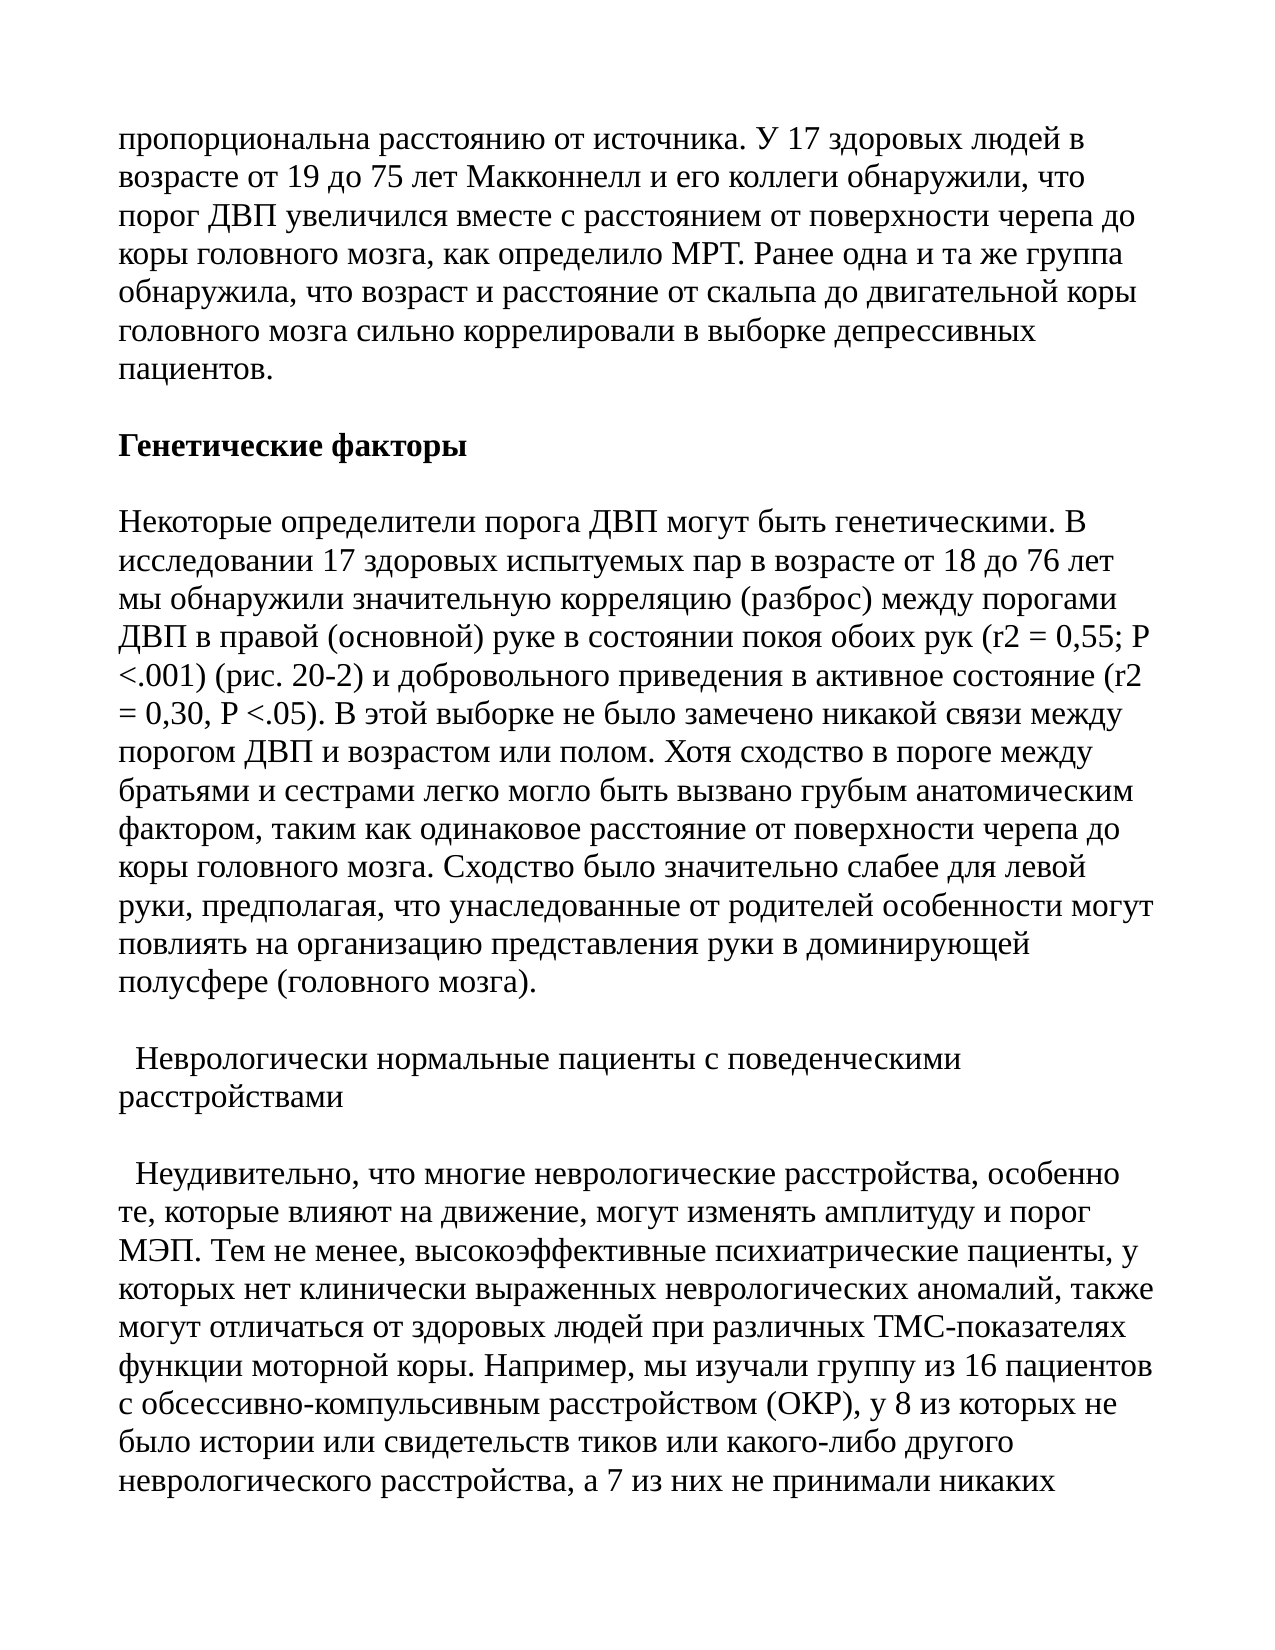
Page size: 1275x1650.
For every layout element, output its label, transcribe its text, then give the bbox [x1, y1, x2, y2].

text Неудивительно, что многие неврологические расстройства, особенно те, которые влияют на движение, могут изменять амплитуду и порог МЭП. Тем не менее, высокоэффективные психиатрические пациенты, у которых нет клинически выраженных неврологических аномалий, также могут отличаться от здоровых людей при различных ТМС-показателях функции моторной коры. Например, мы изучали группу из 16 пациентов с обсессивно-компульсивным расстройством (ОКР), у 8 из которых не было истории или свидетельств тиков или какого-либо другого неврологического расстройства, а 7 из них не принимали никаких [118, 1153, 1157, 1498]
text Генетические факторы [118, 425, 1157, 463]
text пропорциональна расстоянию от источника. У 17 здоровых людей в возрасте от 19 до 75 лет Макконнелл и его коллеги обнаружили, что порог ДВП увеличился вместе с расстоянием от поверхности черепа до коры головного мозга, как определило МРТ. Ранее одна и та же группа обнаружила, что возраст и расстояние от скальпа до двигательной коры головного мозга сильно коррелировали в выборке депрессивных пациентов. [118, 118, 1157, 386]
text Некоторые определители порога ДВП могут быть генетическими. В исследовании 17 здоровых испытуемых пар в возрасте от 18 до 76 лет мы обнаружили значительную корреляцию (разброс) между порогами ДВП в правой (основной) руке в состоянии покоя обоих рук (r2 = 0,55; P <.001) (рис. 20-2) и добровольного приведения в активное состояние (r2 = 0,30, P <.05). В этой выборке не было замечено никакой связи между порогом ДВП и возрастом или полом. Хотя сходство в пороге между братьями и сестрами легко могло быть вызвано грубым анатомическим фактором, таким как одинаковое расстояние от поверхности черепа до коры головного мозга. Сходство было значительно слабее для левой руки, предполагая, что унаследованные от родителей особенности могут повлиять на организацию представления руки в доминирующей полусфере (головного мозга). [118, 501, 1157, 1000]
text Неврологически нормальные пациенты с поведенческими расстройствами [118, 1038, 1157, 1115]
